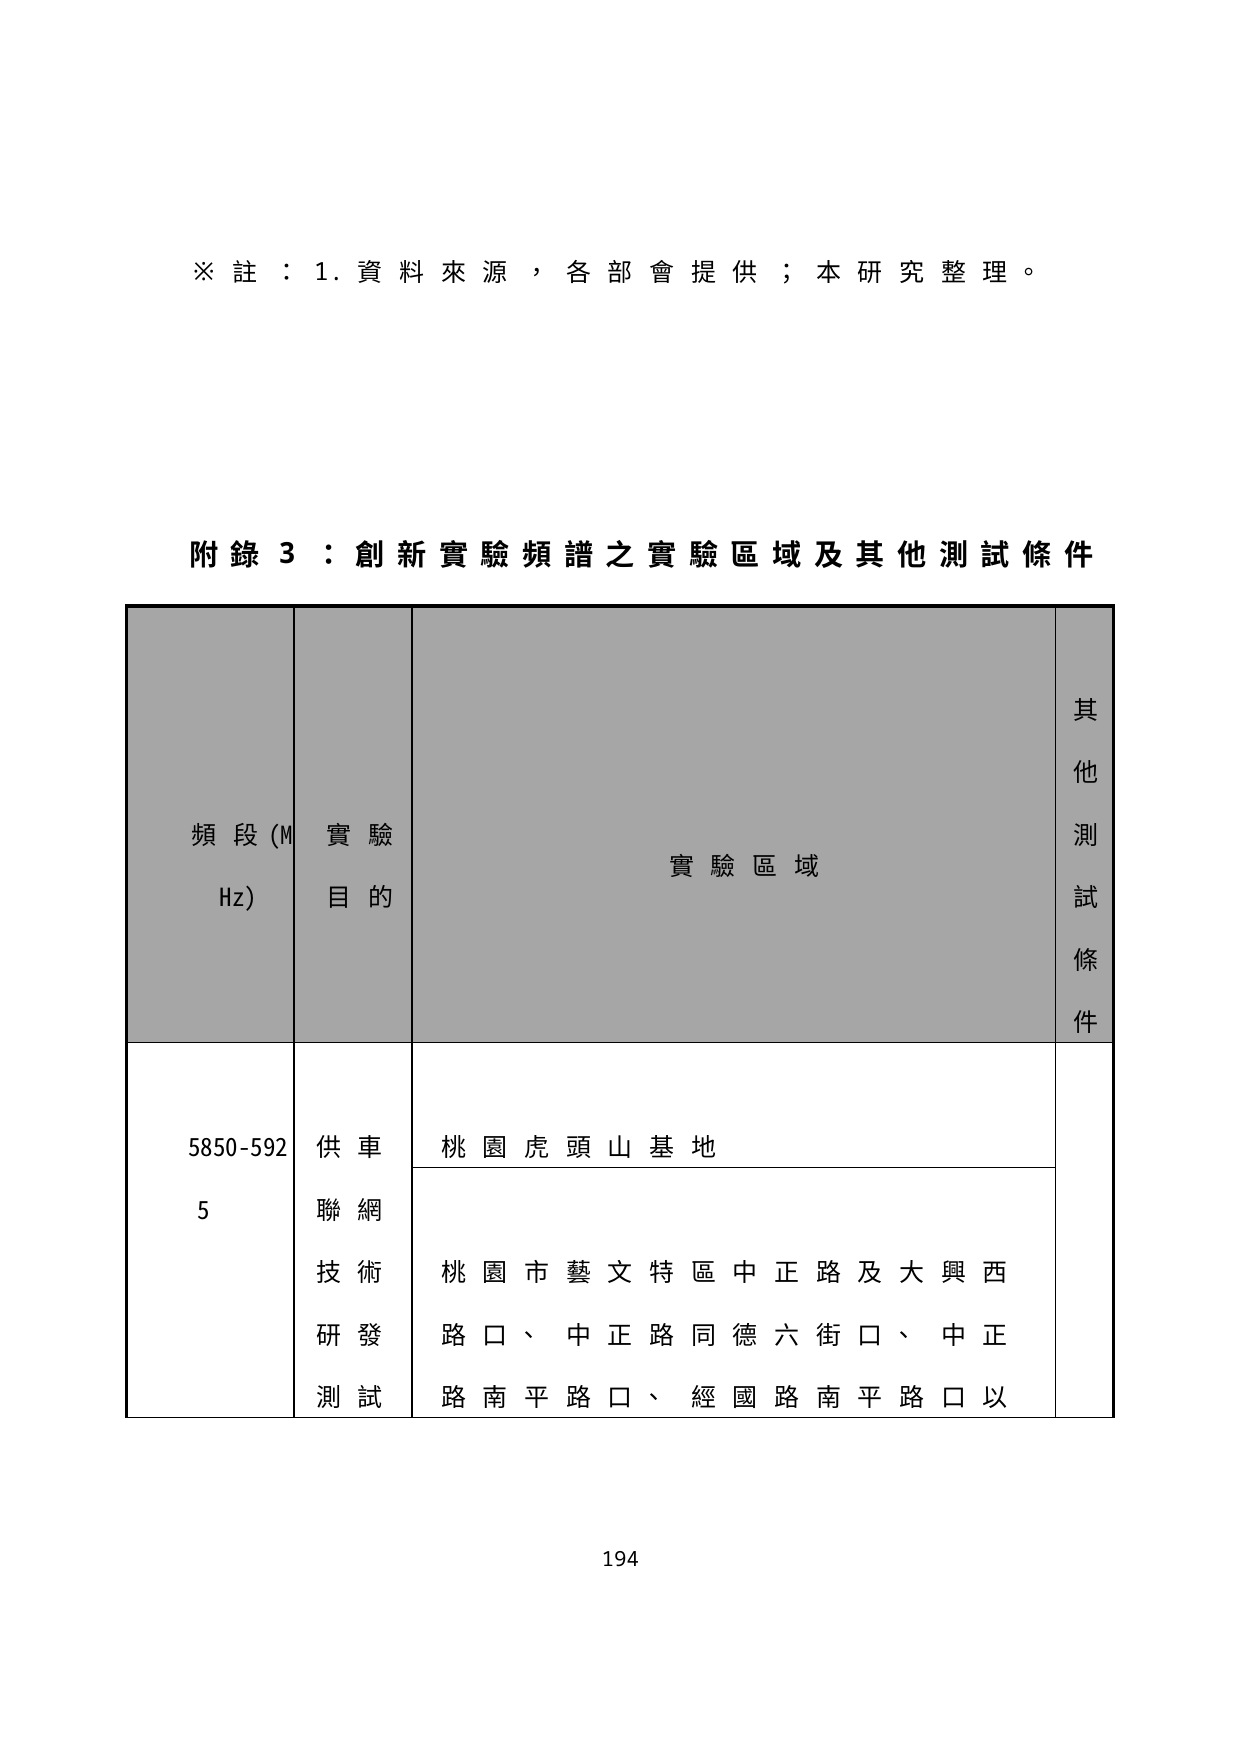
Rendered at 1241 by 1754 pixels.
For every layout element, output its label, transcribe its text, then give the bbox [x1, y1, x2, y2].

table_cell [1056, 1043, 1112, 1417]
table_cell 桃園虎頭山基地 [413, 1043, 1055, 1167]
table_cell 桃園市藝文特區中正路及大興西路口、中正路同德六街口、中正路南平路口、經國路南平路口以 [413, 1168, 1055, 1417]
text 附錄3：創新實驗頻譜之實驗區域及其他測試條件 [132, 479, 1109, 604]
table_header 頻段(MHz) [128, 608, 293, 1042]
table_cell 5850-5925 [128, 1043, 293, 1417]
text ※註：1.資料來源，各部會提供；本研究整理。 [133, 229, 1064, 292]
table_header 實驗目的 [295, 608, 411, 1042]
table_header 實驗區域 [413, 608, 1055, 1042]
table_header 其他測試條件 [1056, 608, 1112, 1042]
table_cell 供車聯網技術研發測試 [295, 1043, 411, 1417]
